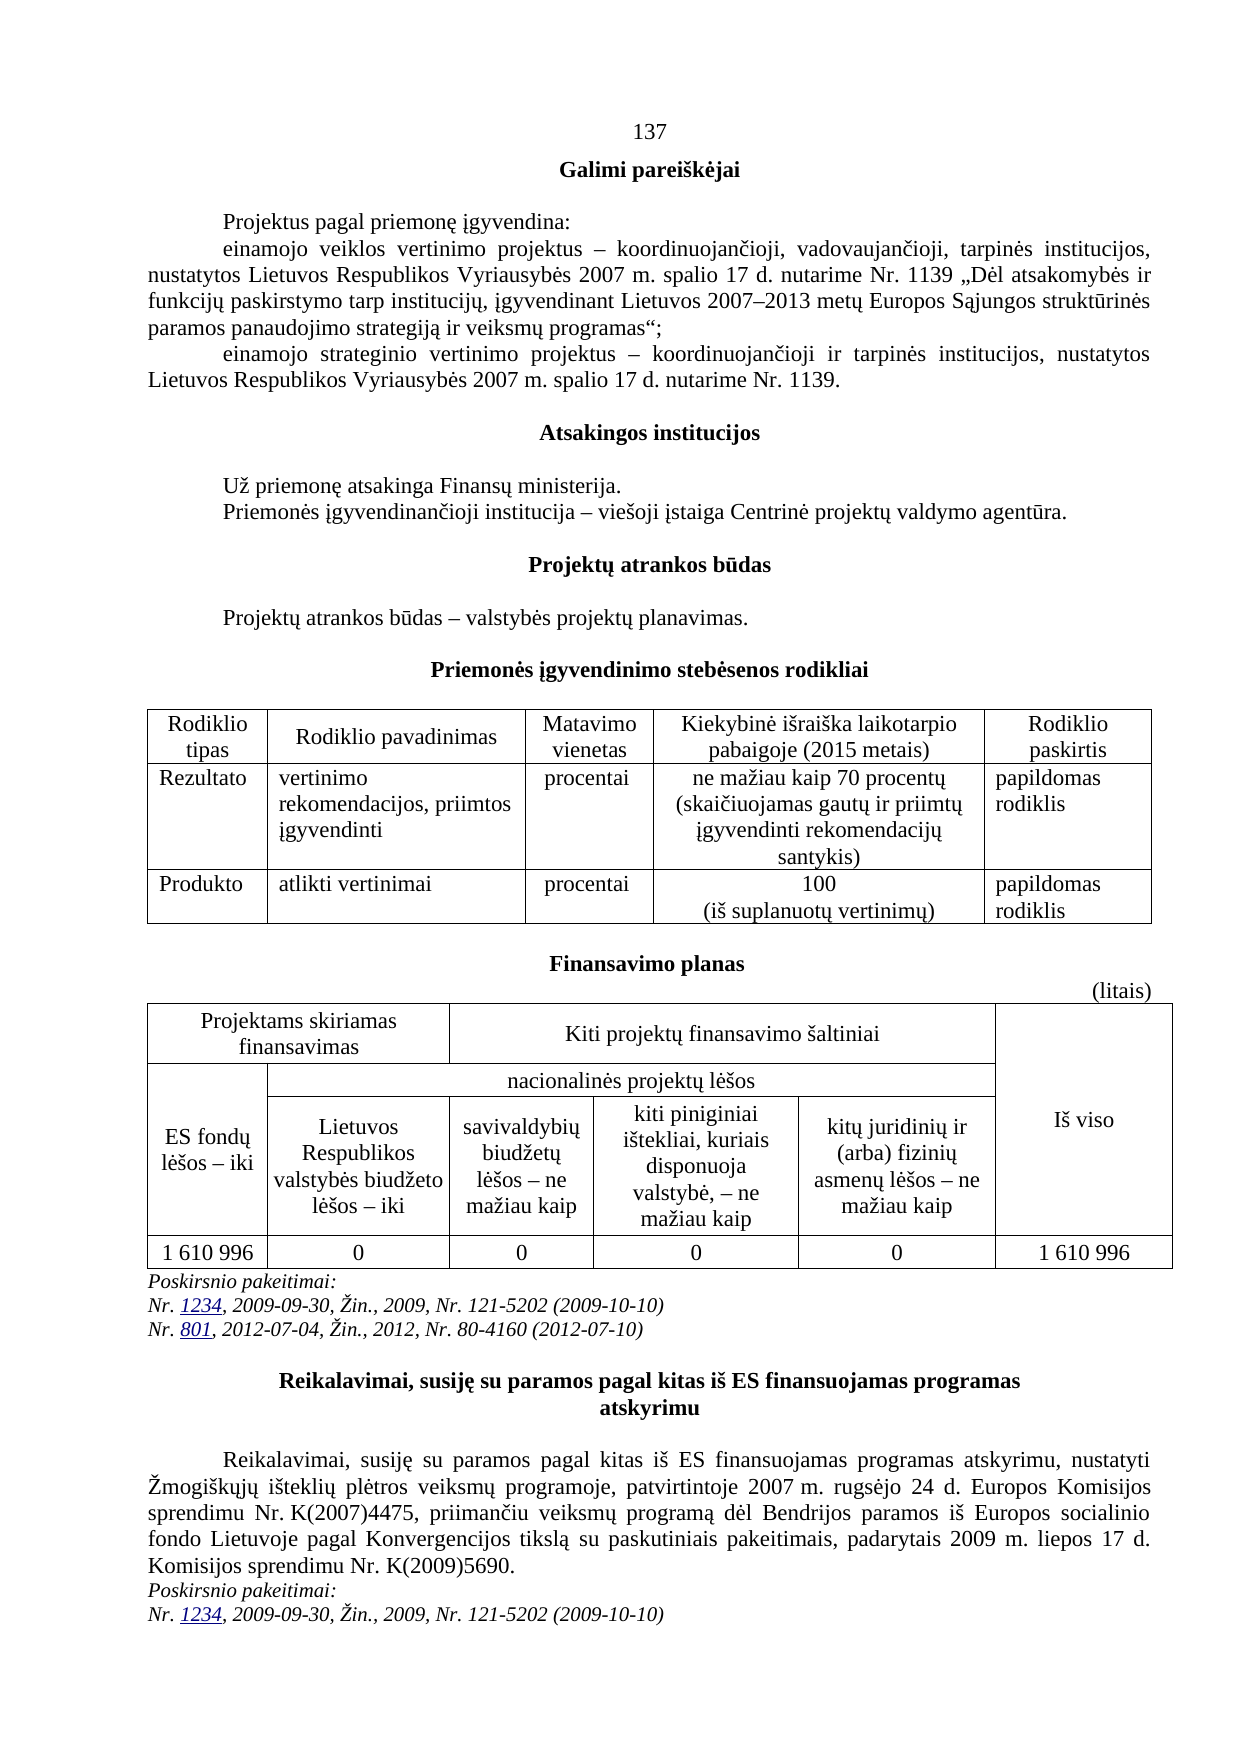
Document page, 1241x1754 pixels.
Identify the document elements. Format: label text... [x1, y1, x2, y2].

text Projektų atrankos būdas – valstybės projektų planavimas. [148, 604, 1152, 630]
table_header Matavimo vienetas [526, 710, 653, 763]
text Atsakingos institucijos [148, 419, 1152, 446]
table_cell savivaldybių biudžetų lėšos – ne mažiau kaip [450, 1097, 593, 1234]
table_cell 0 [268, 1236, 449, 1268]
table_cell procentai [526, 764, 653, 869]
text einamojo strateginio vertinimo projektus – koordinuojančioji ir tarpinės institucijos, nustatytos Lietuvos Respublikos Vyriausybės 2007 m. spalio 17 d. nutarime Nr. 1139. [148, 340, 1152, 393]
table_header Kiekybinė išraiška laikotarpio pabaigoje (2015 metais) [654, 710, 984, 763]
table_cell 1 610 996 [148, 1236, 267, 1268]
text Galimi pareiškėjai [148, 156, 1152, 182]
table_header Rodiklio paskirtis [985, 710, 1151, 763]
text Nr. 1234, 2009-09-30, Žin., 2009, Nr. 121-5202 (2009-10-10) [148, 1602, 1152, 1626]
text Priemonės įgyvendinimo stebėsenos rodikliai [148, 656, 1152, 683]
table_cell 100 (iš suplanuotų vertinimų) [654, 870, 984, 923]
table_cell nacionalinės projektų lėšos [268, 1064, 995, 1096]
table_cell kiti piniginiai ištekliai, kuriais disponuoja valstybė, – ne mažiau kaip [594, 1097, 798, 1234]
text Už priemonę atsakinga Finansų ministerija. [148, 472, 1152, 498]
table_cell vertinimo rekomendacijos, priimtos įgyvendinti [268, 764, 525, 869]
text Nr. 801, 2012-07-04, Žin., 2012, Nr. 80-4160 (2012-07-10) [148, 1317, 1152, 1341]
table_header Rodiklio tipas [148, 710, 267, 763]
text einamojo veiklos vertinimo projektus – koordinuojančioji, vadovaujančioji, tarpinės institucijos, nustatytos Lietuvos Respublikos Vyriausybės 2007 m. spalio 17 d. nutarime Nr. 1139 „Dėl atsakomybės ir funkcijų paskirstymo tarp institucijų, įgyvendinant Lietuvos 2007–2013 metų Europos Sąjungos struktūrinės paramos panaudojimo strategiją ir veiksmų programas“; [148, 235, 1152, 340]
text (litais) [148, 977, 1152, 1003]
table_header Rodiklio pavadinimas [268, 710, 525, 763]
table_cell 0 [799, 1236, 995, 1268]
text Poskirsnio pakeitimai: [148, 1269, 1152, 1293]
table_cell Lietuvos Respublikos valstybės biudžeto lėšos – iki [268, 1097, 449, 1234]
text Nr. 1234, 2009-09-30, Žin., 2009, Nr. 121-5202 (2009-10-10) [148, 1293, 1152, 1317]
text Projektus pagal priemonę įgyvendina: [148, 208, 1152, 235]
table_cell papildomas rodiklis [985, 764, 1151, 869]
table_header Kiti projektų finansavimo šaltiniai [450, 1004, 995, 1063]
table_cell 0 [450, 1236, 593, 1268]
table_cell Rezultato [148, 764, 267, 869]
text Finansavimo planas [148, 950, 1152, 977]
table_cell Produkto [148, 870, 267, 923]
table_cell kitų juridinių ir (arba) fizinių asmenų lėšos – ne mažiau kaip [799, 1097, 995, 1234]
text Projektų atrankos būdas [148, 551, 1152, 577]
table_header Projektams skiriamas finansavimas [148, 1004, 449, 1063]
table_header Iš viso [996, 1004, 1172, 1234]
text Priemonės įgyvendinančioji institucija – viešoji įstaiga Centrinė projektų valdymo agentūra. [148, 498, 1152, 524]
table_cell papildomas rodiklis [985, 870, 1151, 923]
table_cell atlikti vertinimai [268, 870, 525, 923]
table_cell procentai [526, 870, 653, 923]
table_cell ne mažiau kaip 70 procentų (skaičiuojamas gautų ir priimtų įgyvendinti rekomendacijų santykis) [654, 764, 984, 869]
text Reikalavimai, susiję su paramos pagal kitas iš ES finansuojamas programas atskyrimu [148, 1367, 1152, 1420]
table_cell 1 610 996 [996, 1236, 1172, 1268]
table_cell ES fondų lėšos – iki [148, 1064, 267, 1234]
text Reikalavimai, susiję su paramos pagal kitas iš ES finansuojamas programas atskyrimu, nustatyti Žmogiškųjų išteklių plėtros veiksmų programoje, patvirtintoje 2007 m. rugsėjo 24 d. Europos Komisijos sprendimu Nr. K(2007)4475, priimančiu veiksmų programą dėl Bendrijos paramos iš Europos socialinio fondo Lietuvoje pagal Konvergencijos tikslą su paskutiniais pakeitimais, padarytais 2009 m. liepos 17 d. Komisijos sprendimu Nr. K(2009)5690. [148, 1446, 1152, 1578]
table_cell 0 [594, 1236, 798, 1268]
text Poskirsnio pakeitimai: [148, 1578, 1152, 1602]
